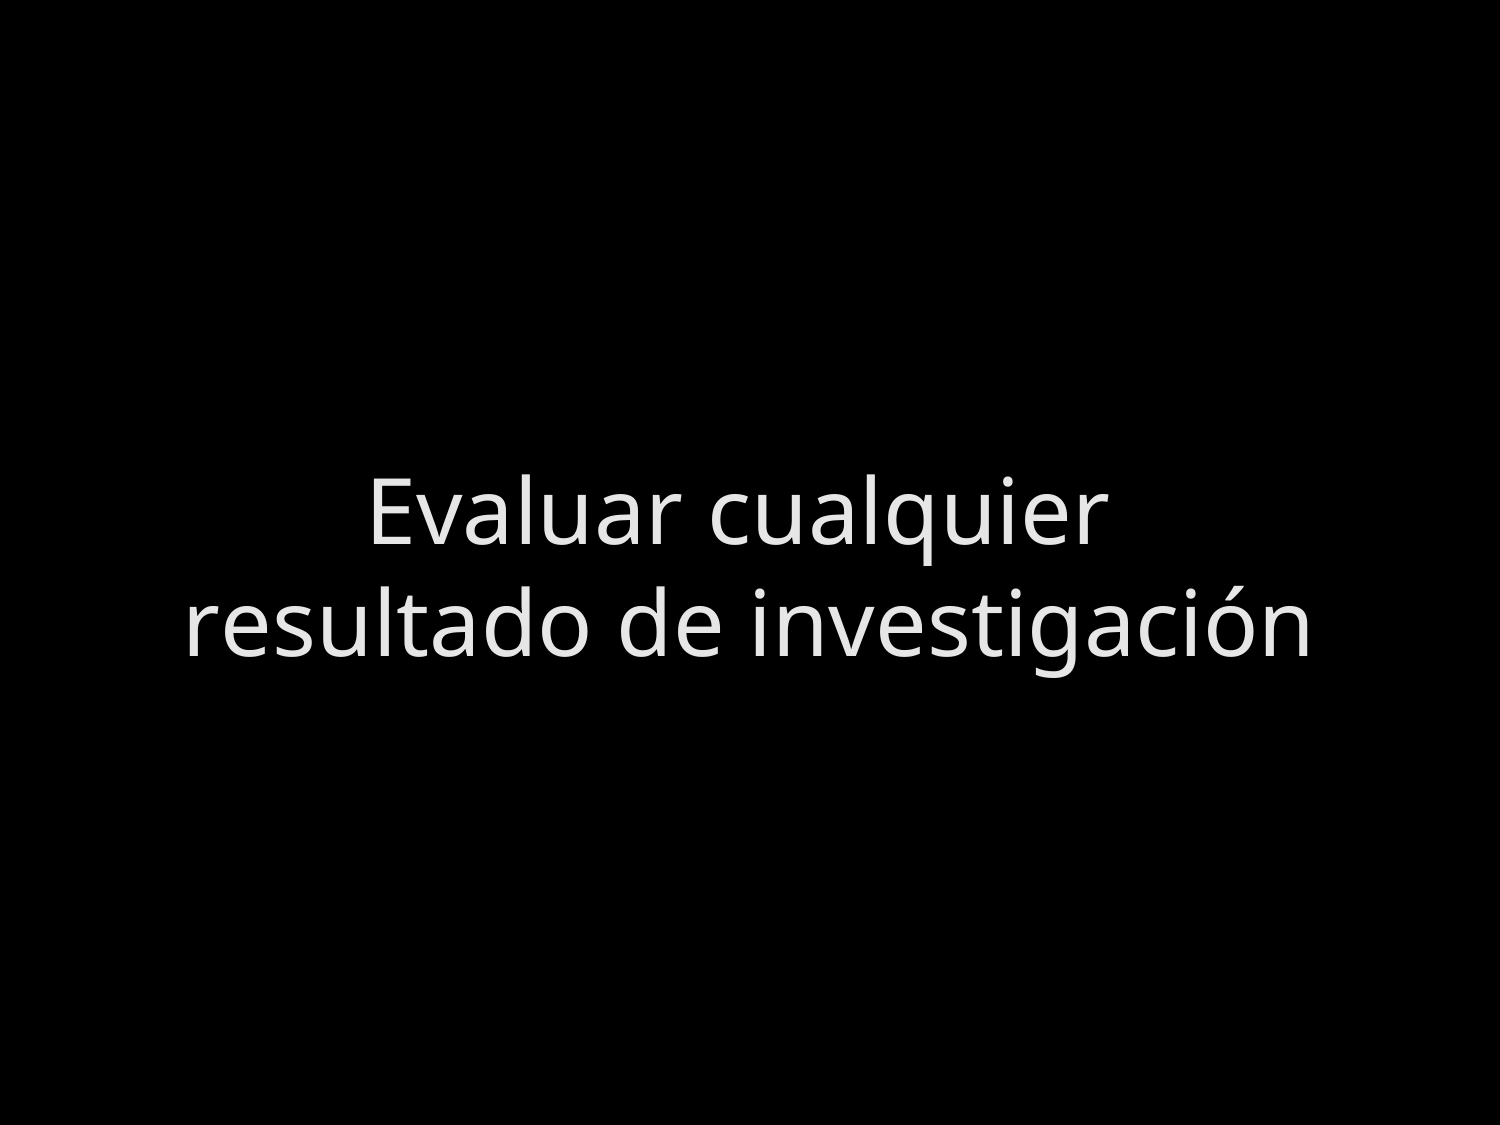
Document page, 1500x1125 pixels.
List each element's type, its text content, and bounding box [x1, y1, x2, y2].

subtitle Evaluar cualquier resultado de investigación [109, 112, 1391, 1013]
